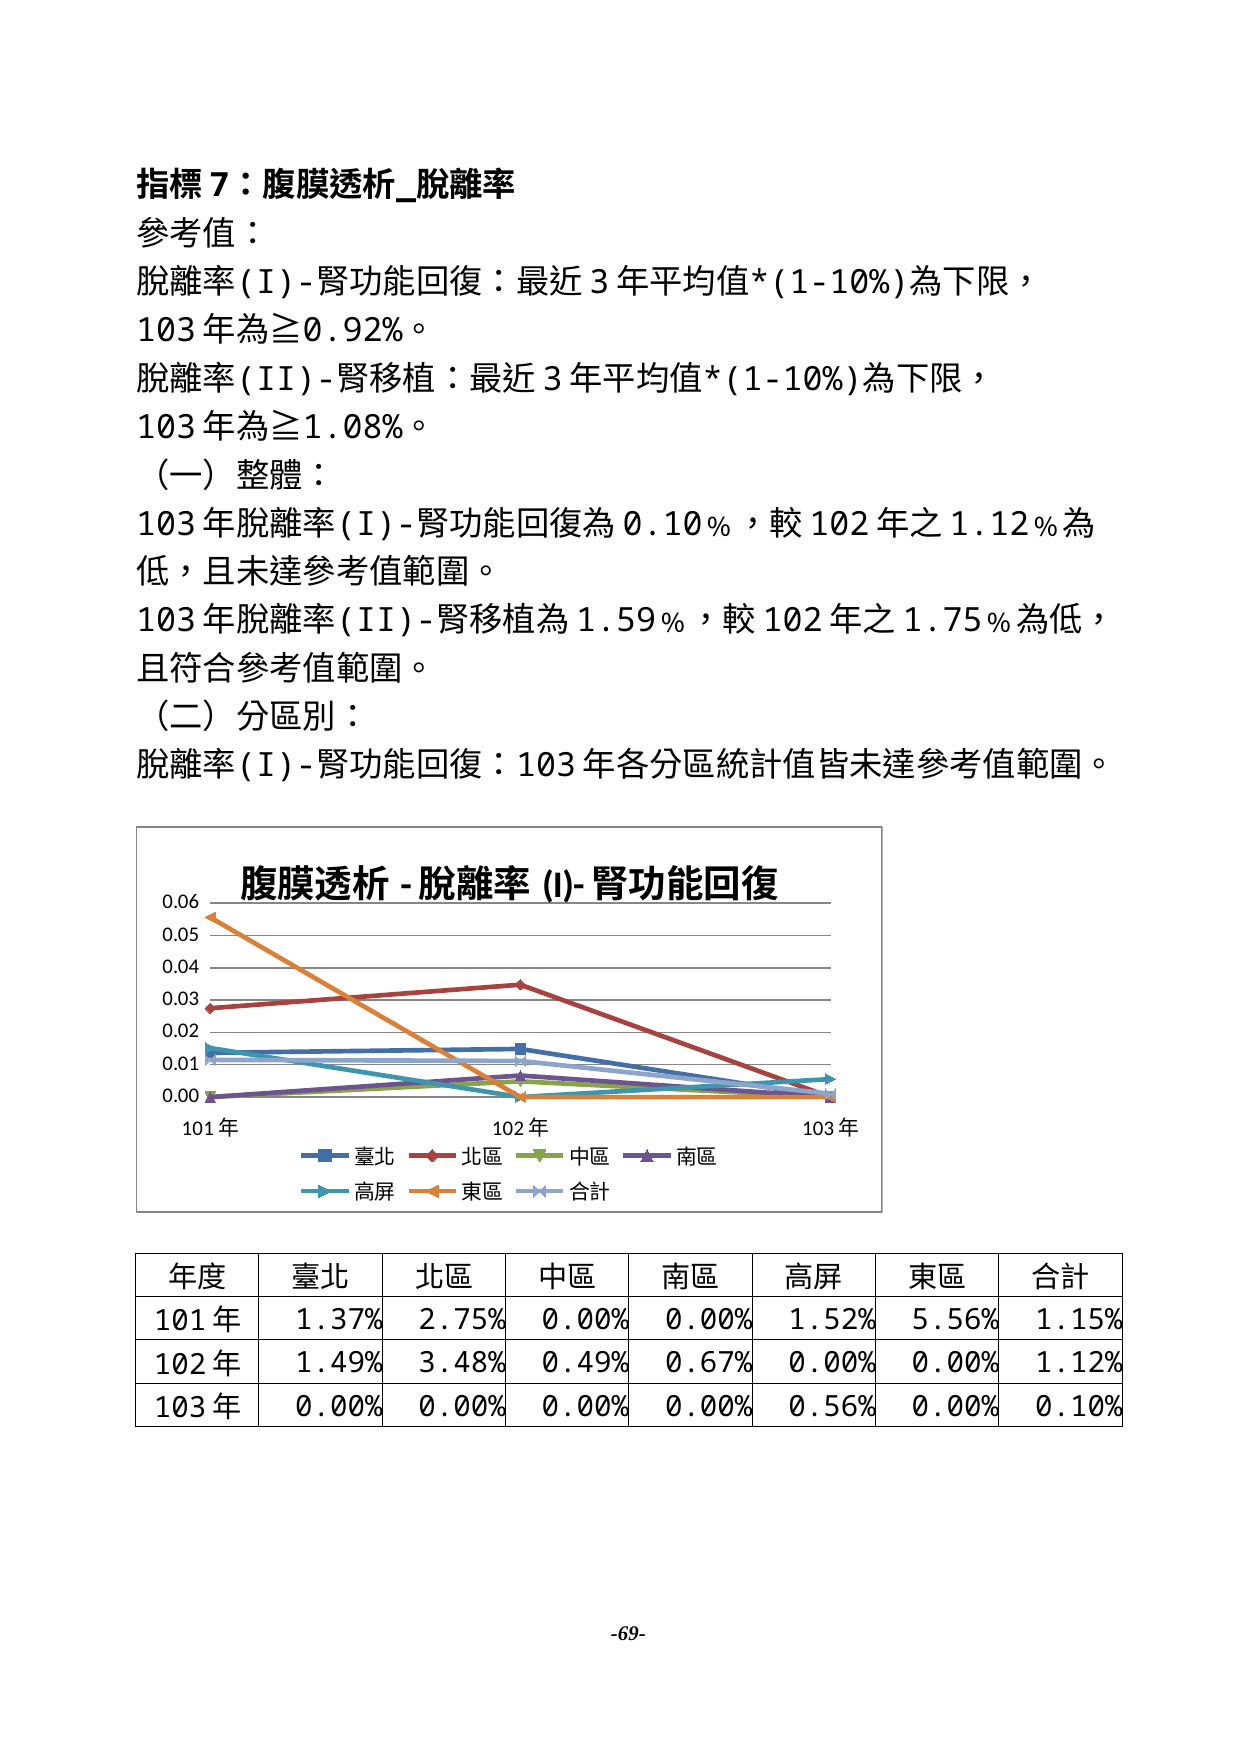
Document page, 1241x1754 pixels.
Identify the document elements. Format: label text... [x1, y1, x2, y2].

table_cell [136, 787, 1122, 826]
table_cell 0.00% [876, 1384, 998, 1426]
table_cell 101年 [136, 1297, 258, 1339]
table_cell 1.37% [259, 1297, 382, 1339]
table_cell 北區 [383, 1254, 505, 1296]
table_cell 5.56% [876, 1297, 998, 1339]
table_cell 0.00% [383, 1384, 505, 1426]
table_cell 南區 [629, 1254, 752, 1296]
table_cell （二）分區別： [136, 690, 1122, 738]
table_cell 年度 [136, 1254, 258, 1296]
table_cell 0.00% [506, 1384, 628, 1426]
table_cell 103年 [136, 1384, 258, 1426]
table_cell 1.52% [753, 1297, 875, 1339]
table_header 指標7：腹膜透析_脫離率 [136, 158, 1122, 206]
table_cell 0.00% [629, 1384, 752, 1426]
table_cell 1.12% [999, 1340, 1122, 1383]
table_cell 1.15% [999, 1297, 1122, 1339]
table_cell 合計 [999, 1254, 1122, 1296]
table_cell 0.00% [629, 1297, 752, 1339]
table_cell 0.67% [629, 1340, 752, 1383]
table_cell 0.10% [999, 1384, 1122, 1426]
table_cell 脫離率(I)-腎功能回復：最近3年平均值*(1-10%)為下限， 103年為≧0.92%。 脫離率(II)-腎移植：最近3年平均值*(1-10%)為下限， 103年為≧1.08%。 [136, 255, 1122, 448]
table_cell 高屏 [753, 1254, 875, 1296]
table_cell 102年 [136, 1340, 258, 1383]
table_cell [136, 826, 1122, 1252]
table_cell 0.56% [753, 1384, 875, 1426]
table_cell 0.00% [753, 1340, 875, 1383]
table_cell 脫離率(I)-腎功能回復：103年各分區統計值皆未達參考值範圍。 [136, 738, 1122, 787]
table_cell 0.00% [876, 1340, 998, 1383]
table_cell 中區 [506, 1254, 628, 1296]
table_cell 2.75% [383, 1297, 505, 1339]
table_cell 0.00% [259, 1384, 382, 1426]
table_cell 103年脫離率(II)-腎移植為1.59﹪，較102年之1.75﹪為低，且符合參考值範圍。 [136, 593, 1122, 690]
table_cell 3.48% [383, 1340, 505, 1383]
table_cell 0.00% [506, 1297, 628, 1339]
table_cell 1.49% [259, 1340, 382, 1383]
table_cell 0.49% [506, 1340, 628, 1383]
table_cell 臺北 [259, 1254, 382, 1296]
table_cell 參考值： [136, 206, 1122, 254]
table_cell 103年脫離率(I)-腎功能回復為0.10﹪，較102年之1.12﹪為低，且未達參考值範圍。 [136, 497, 1122, 593]
table_cell （一）整體： [136, 448, 1122, 497]
table_cell 東區 [876, 1254, 998, 1296]
